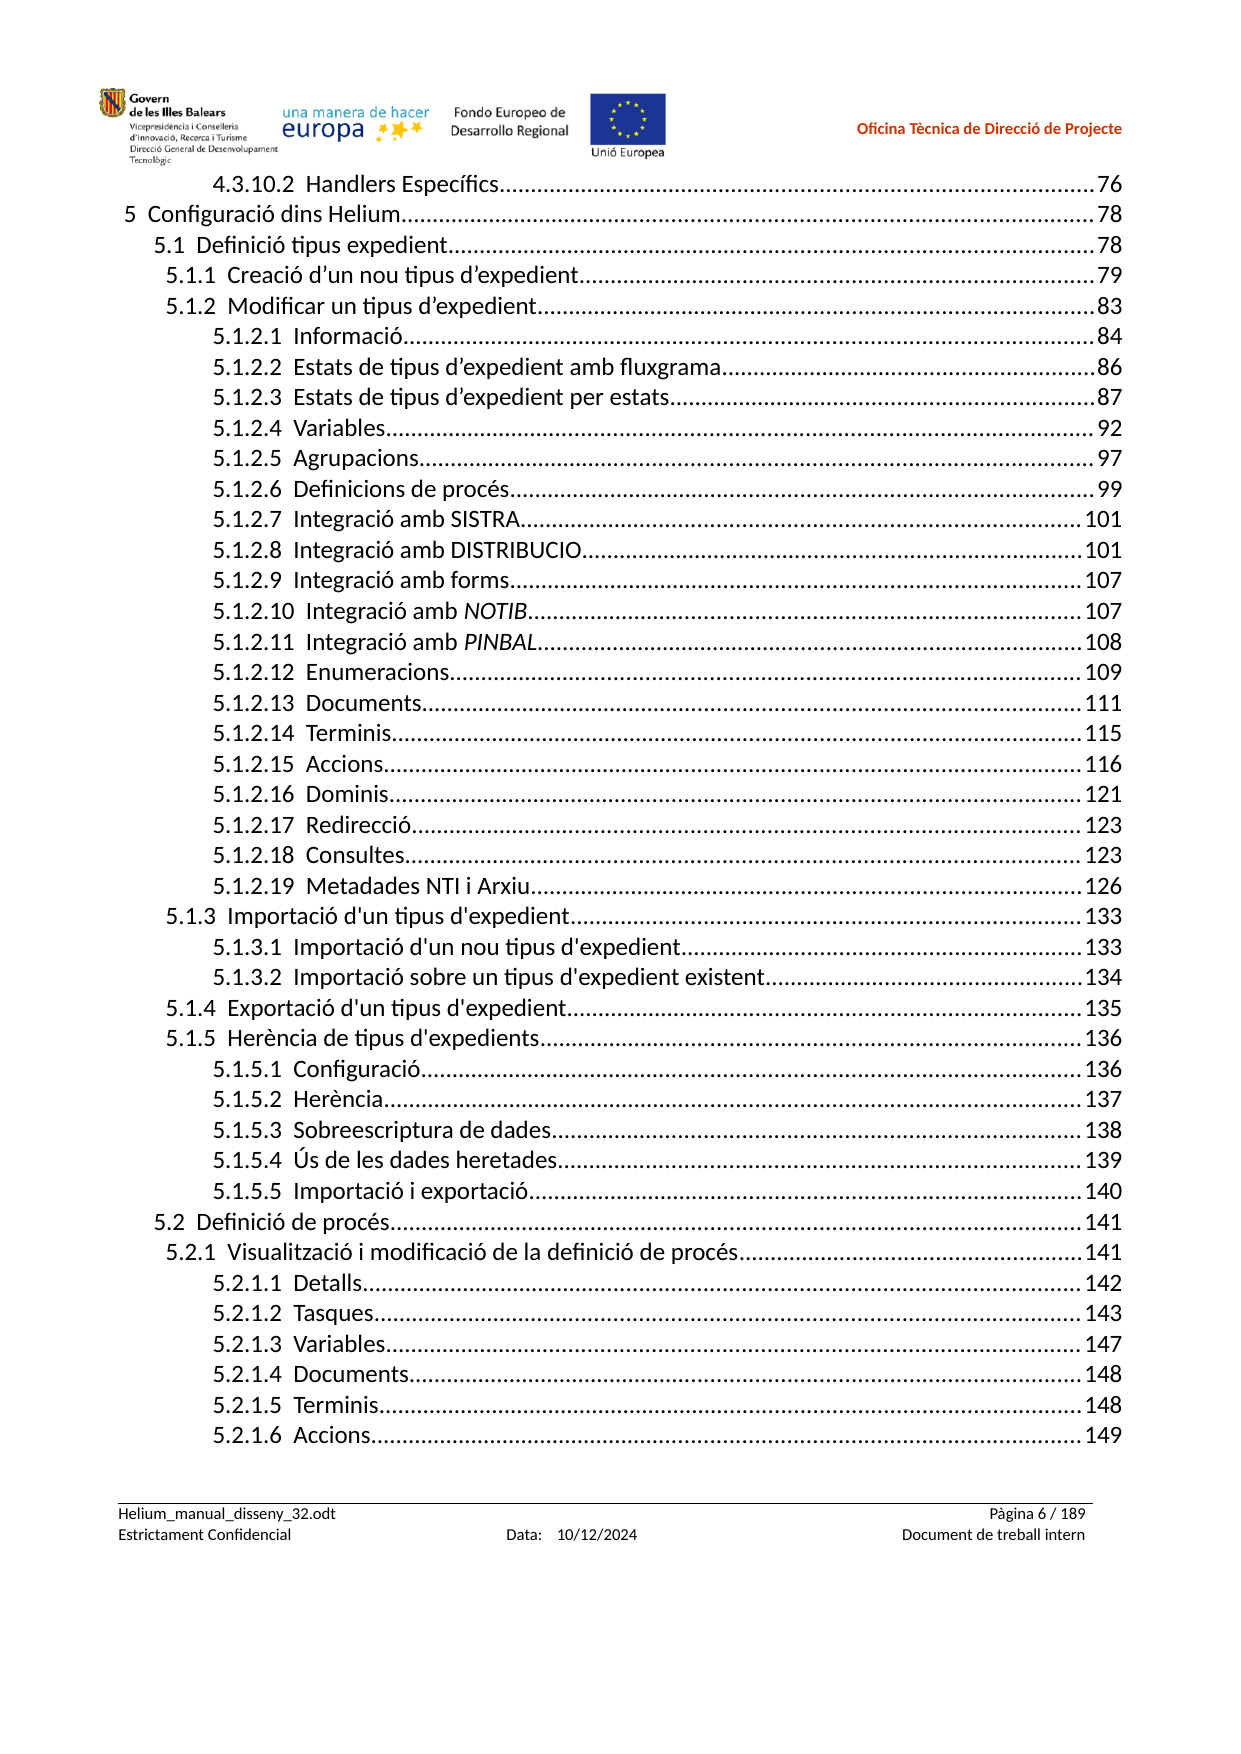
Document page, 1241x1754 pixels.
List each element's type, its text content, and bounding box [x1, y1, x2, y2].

text 5.2.1.6 Accions 149 [207, 1419, 1122, 1450]
text 5.1.2.3 Estats de tipus d’expedient per estats 87 [207, 382, 1122, 412]
text 5.2.1.5 Terminis 148 [207, 1389, 1122, 1419]
text 5.1.2.2 Estats de tipus d’expedient amb fluxgrama 86 [207, 351, 1122, 382]
text 5.2 Definició de procés 141 [148, 1206, 1122, 1236]
text 5.1.2.12 Enumeracions 109 [207, 656, 1122, 687]
text 5.2.1.4 Documents 148 [207, 1358, 1122, 1389]
text 5.1.2.11 Integració amb PINBAL 108 [207, 626, 1122, 656]
text 5.1.5.4 Ús de les dades heretades 139 [207, 1144, 1122, 1175]
text 5.1.2.17 Redirecció 123 [207, 809, 1122, 839]
text 5.2.1.2 Tasques 143 [207, 1297, 1122, 1328]
text 5.2.1 Visualització i modificació de la definició de procés 141 [160, 1236, 1122, 1267]
text 5.1.5.2 Herència 137 [207, 1083, 1122, 1114]
text 5.2.1.1 Detalls 142 [207, 1267, 1122, 1297]
text 5.1.2.18 Consultes 123 [207, 839, 1122, 870]
text 5.1.3 Importació d'un tipus d'expedient 133 [160, 900, 1122, 931]
text 5.1.1 Creació d’un nou tipus d’expedient 79 [160, 259, 1122, 290]
picture [99, 87, 668, 166]
text 5.1.2.14 Terminis 115 [207, 717, 1122, 748]
text 5.1.5.5 Importació i exportació 140 [207, 1175, 1122, 1206]
text 5.1.2.9 Integració amb forms 107 [207, 565, 1122, 595]
text 5.1.5 Herència de tipus d'expedients 136 [160, 1022, 1122, 1053]
text 5.1.3.1 Importació d'un nou tipus d'expedient 133 [207, 931, 1122, 961]
text 5.1.2.6 Definicions de procés 99 [207, 473, 1122, 504]
text 5.1.2.4 Variables 92 [207, 412, 1122, 443]
text 5.1.2.7 Integració amb SISTRA 101 [207, 504, 1122, 534]
text 5.1.2 Modificar un tipus d’expedient 83 [160, 290, 1122, 321]
text 5.1.4 Exportació d'un tipus d'expedient 135 [160, 992, 1122, 1022]
text 5.1.2.16 Dominis 121 [207, 778, 1122, 809]
text 5.2.1.3 Variables 147 [207, 1328, 1122, 1358]
text 5.1.5.3 Sobreescriptura de dades 138 [207, 1114, 1122, 1144]
text 5.1.3.2 Importació sobre un tipus d'expedient existent 134 [207, 961, 1122, 992]
text 5.1.2.15 Accions 116 [207, 748, 1122, 778]
text 5.1.2.8 Integració amb DISTRIBUCIO 101 [207, 534, 1122, 565]
text 5.1.2.19 Metadades NTI i Arxiu 126 [207, 870, 1122, 900]
text 4.3.10.2 Handlers Específics 76 [207, 168, 1122, 198]
text 5.1.2.5 Agrupacions 97 [207, 443, 1122, 473]
text 5 Configuració dins Helium 78 [118, 198, 1122, 229]
text 5.1.5.1 Configuració 136 [207, 1053, 1122, 1083]
text 5.1.2.10 Integració amb NOTIB 107 [207, 595, 1122, 626]
text 5.1 Definició tipus expedient 78 [148, 229, 1122, 259]
text 5.1.2.13 Documents 111 [207, 687, 1122, 717]
text 5.1.2.1 Informació 84 [207, 321, 1122, 351]
